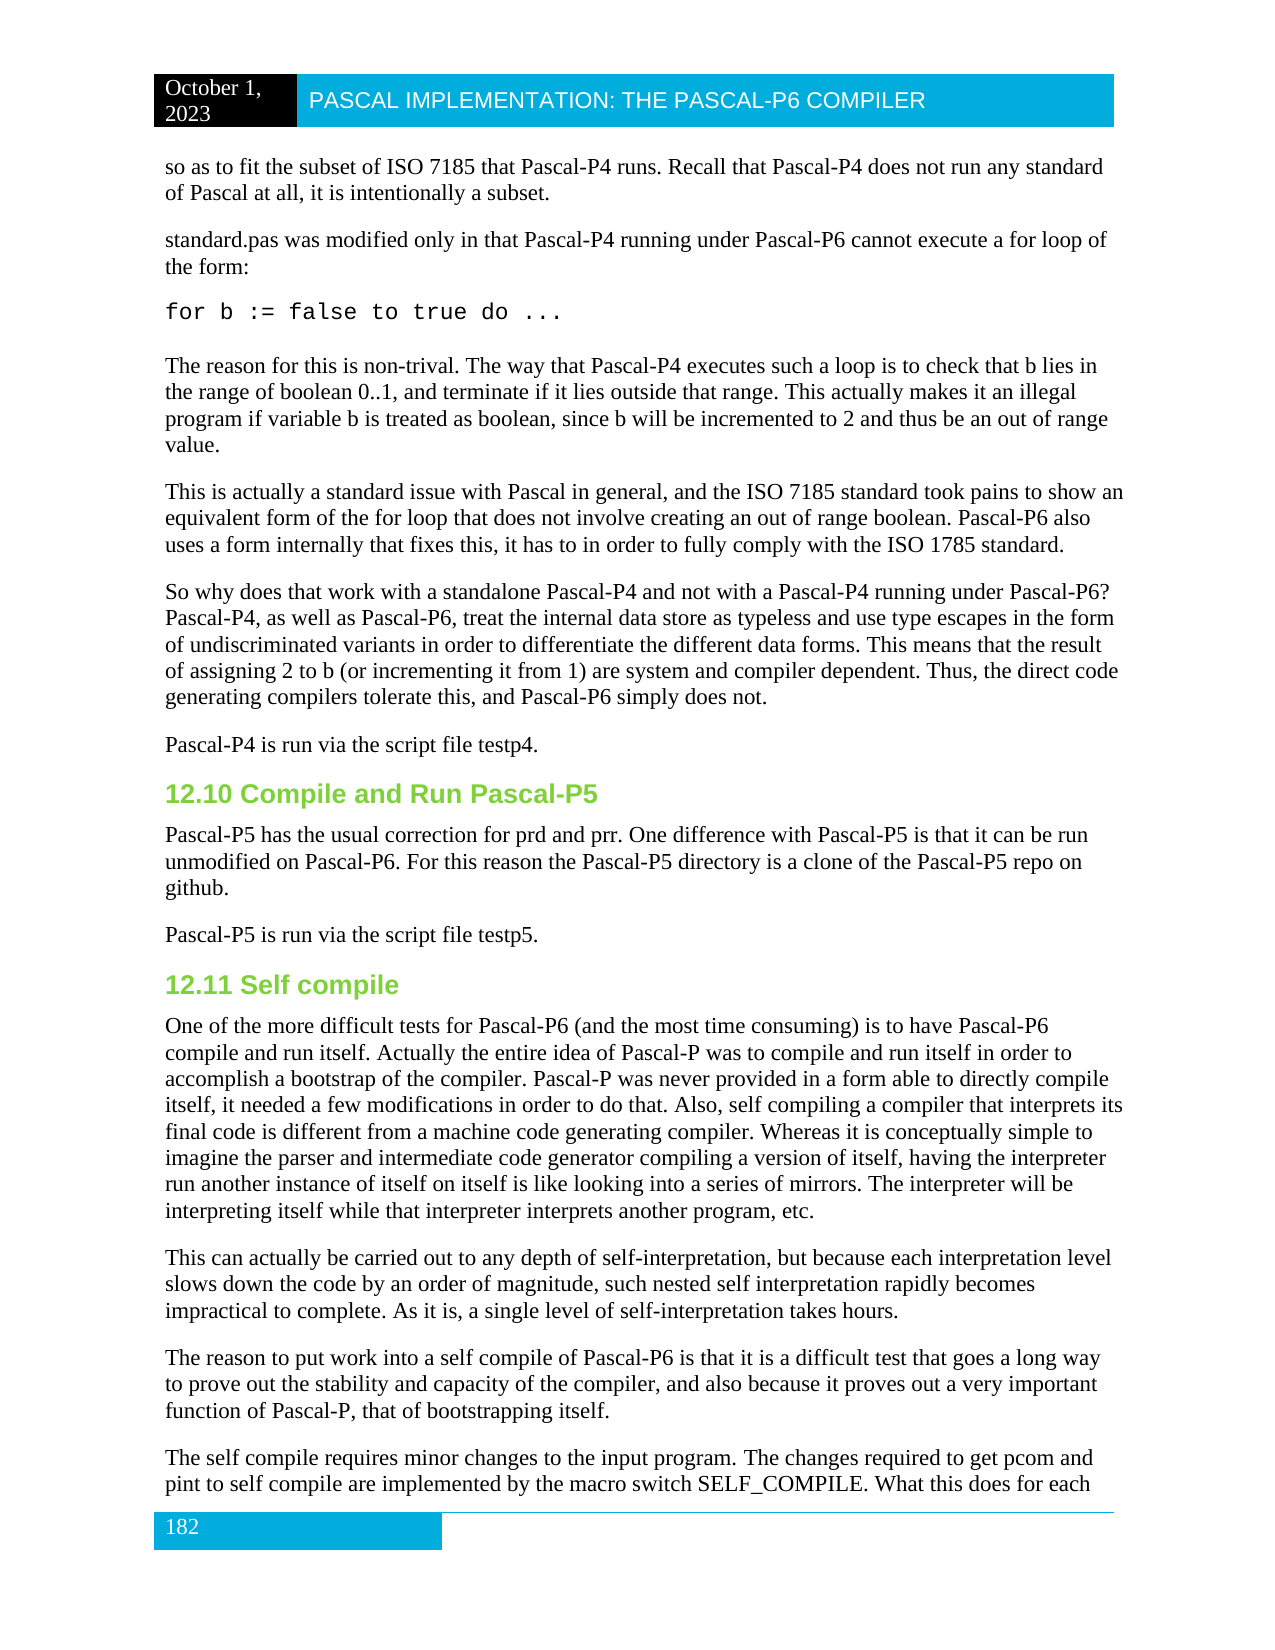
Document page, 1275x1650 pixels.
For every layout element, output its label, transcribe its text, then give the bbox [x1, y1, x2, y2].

text One of the more difficult tests for Pascal-P6 (and the most time consuming) is to have Pascal-P6 compile and run itself. Actually the entire idea of Pascal-P was to compile and run itself in order to accomplish a bootstrap of the compiler. Pascal-P was never provided in a form able to directly compile itself, it needed a few modifications in order to do that. Also, self compiling a compiler that interprets its final code is different from a machine code generating compiler. Whereas it is conceptually simple to imagine the parser and intermediate code generator compiling a version of itself, having the interpreter run another instance of itself on itself is like looking into a series of mirrors. The interpreter will be interpreting itself while that interpreter interprets another program, etc. [165, 1012, 1125, 1223]
text The reason to put work into a self compile of Pascal-P6 is that it is a difficult test that goes a long way to prove out the stability and capacity of the compiler, and also because it proves out a very important function of Pascal-P, that of bootstrapping itself. [165, 1344, 1125, 1423]
text so as to fit the subset of ISO 7185 that Pascal-P4 runs. Recall that Pascal-P4 does not run any standard of Pascal at all, it is intentionally a subset. [165, 153, 1125, 206]
text The reason for this is non-trival. The way that Pascal-P4 executes such a loop is to check that b lies in the range of boolean 0..1, and terminate if it lies outside that range. This actually makes it an illegal program if variable b is treated as boolean, since b will be incremented to 2 and thus be an out of range value. [165, 352, 1125, 457]
text Pascal-P5 has the usual correction for prd and prr. One difference with Pascal-P5 is that it can be run unmodified on Pascal-P6. For this reason the Pascal-P5 directory is a clone of the Pascal-P5 repo on github. [165, 822, 1125, 901]
subtitle Self compile [165, 969, 1125, 1000]
text The self compile requires minor changes to the input program. The changes required to get pcom and pint to self compile are implemented by the macro switch SELF_COMPILE. What this does for each [165, 1444, 1125, 1497]
text This is actually a standard issue with Pascal in general, and the ISO 7185 standard took pains to show an equivalent form of the for loop that does not involve creating an out of range boolean. Pascal-P6 also uses a form internally that fixes this, it has to in order to fully comply with the ISO 1785 standard. [165, 478, 1125, 557]
text for b := false to true do ... [165, 300, 1125, 326]
text So why does that work with a standalone Pascal-P4 and not with a Pascal-P4 running under Pascal-P6? Pascal-P4, as well as Pascal-P6, treat the internal data store as typeless and use type escapes in the form of undiscriminated variants in order to differentiate the different data forms. This means that the result of assigning 2 to b (or incrementing it from 1) are system and compiler dependent. Thus, the direct code generating compilers tolerate this, and Pascal-P6 simply does not. [165, 578, 1125, 710]
subtitle Compile and Run Pascal-P5 [165, 778, 1125, 809]
text This can actually be carried out to any depth of self-interpretation, but because each interpretation level slows down the code by an order of magnitude, such nested self interpretation rapidly becomes impractical to complete. As it is, a single level of self-interpretation takes hours. [165, 1244, 1125, 1323]
text Pascal-P5 is run via the script file testp5. [165, 921, 1125, 948]
text standard.pas was modified only in that Pascal-P4 running under Pascal-P6 cannot execute a for loop of the form: [165, 226, 1125, 279]
text Pascal-P4 is run via the script file testp4. [165, 731, 1125, 757]
